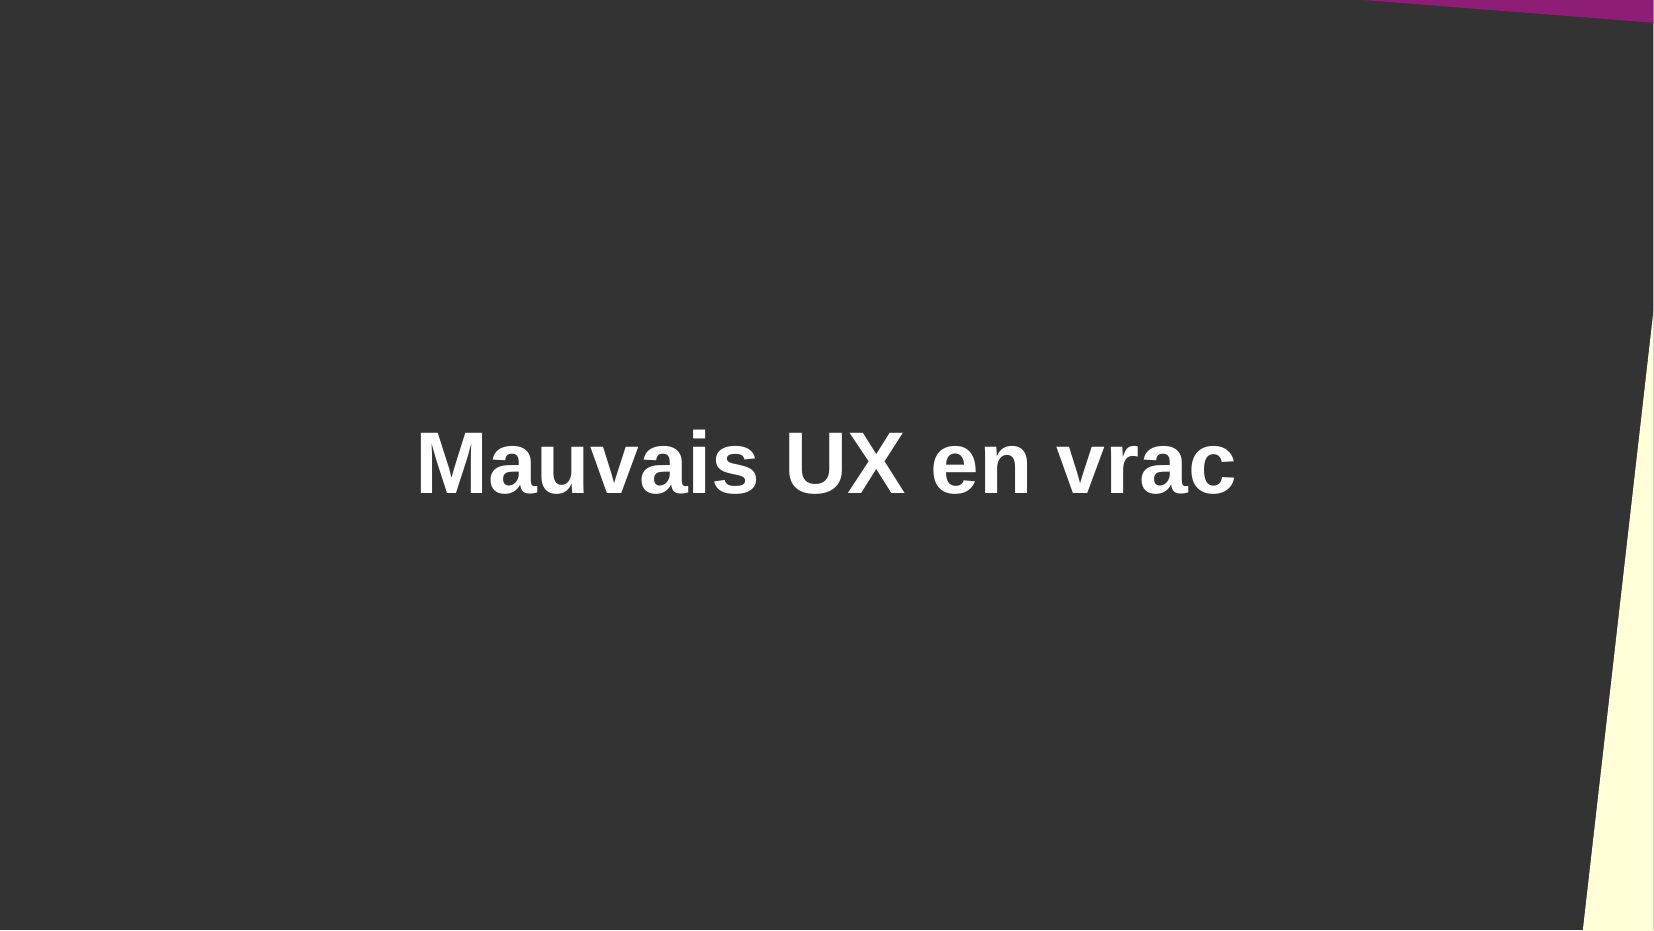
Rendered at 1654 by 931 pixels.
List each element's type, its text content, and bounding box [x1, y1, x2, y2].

text_box [1363, 0, 1654, 23]
text_box [1582, 306, 1654, 931]
title Mauvais UX en vrac [31, 413, 1622, 517]
